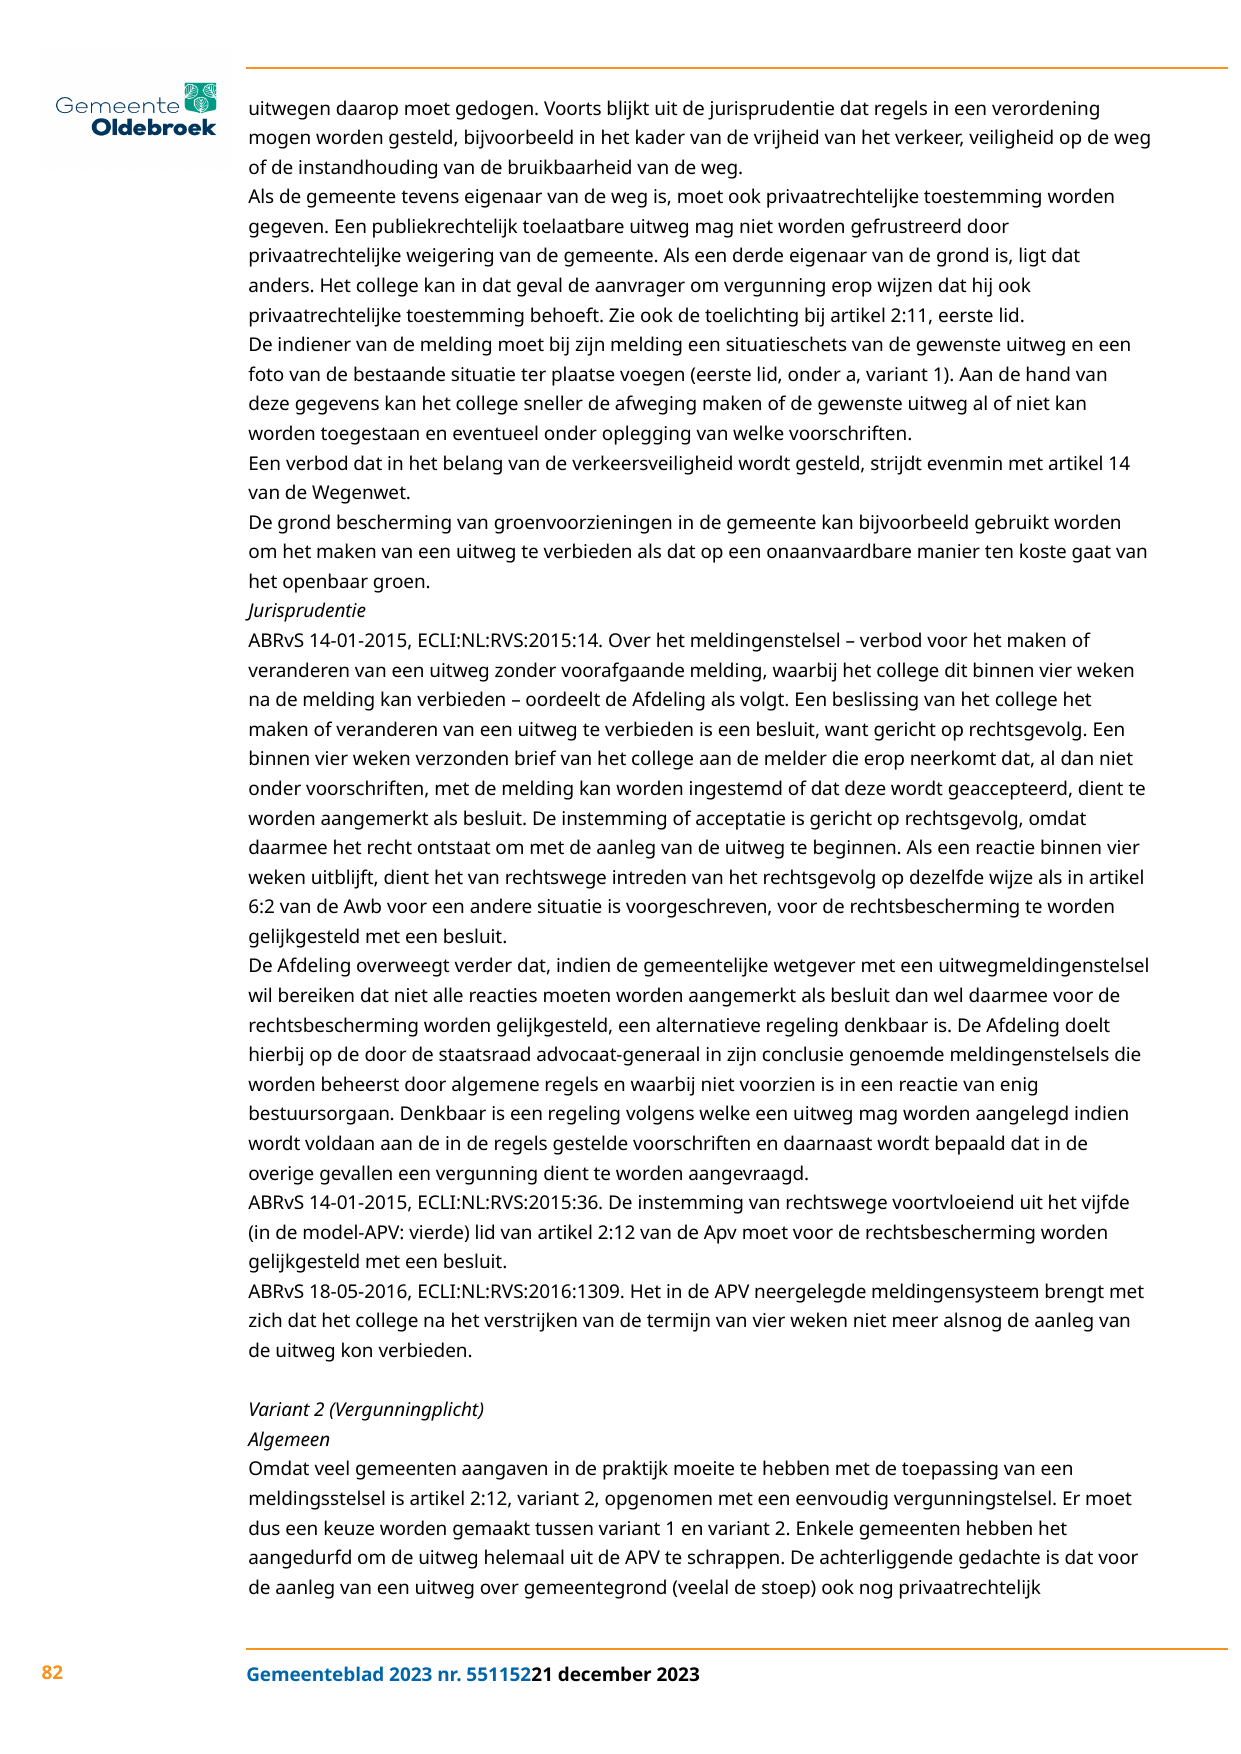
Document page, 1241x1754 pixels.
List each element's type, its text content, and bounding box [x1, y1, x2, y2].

text Variant 2 (Vergunningplicht) [248, 1396, 1152, 1422]
text Algemeen [248, 1426, 1152, 1452]
text De indiener van de melding moet bij zijn melding een situatieschets van de gewenste uitweg en een foto van de bestaande situatie ter plaatse voegen (eerste lid, onder a, variant 1). Aan de hand van deze gegevens kan het college sneller de afweging maken of de gewenste uitweg al of niet kan worden toegestaan en eventueel onder oplegging van welke voorschriften. [248, 331, 1152, 446]
text ABRvS 18-05-2016, ECLI:NL:RVS:2016:1309. Het in de APV neergelegde meldingensysteem brengt met zich dat het college na het verstrijken van de termijn van vier weken niet meer alsnog de aanleg van de uitweg kon verbieden. [248, 1278, 1152, 1363]
picture [41, 47, 231, 172]
text Jurisprudentie [248, 598, 1152, 623]
text De Afdeling overweegt verder dat, indien de gemeentelijke wetgever met een uitwegmeldingenstelsel wil bereiken dat niet alle reacties moeten worden aangemerkt als besluit dan wel daarmee voor de rechtsbescherming worden gelijkgesteld, een alternatieve regeling denkbaar is. De Afdeling doelt hierbij op de door de staatsraad advocaat-generaal in zijn conclusie genoemde meldingenstelsels die worden beheerst door algemene regels en waarbij niet voorzien is in een reactie van enig bestuursorgaan. Denkbaar is een regeling volgens welke een uitweg mag worden aangelegd indien wordt voldaan aan de in de regels gestelde voorschriften en daarnaast wordt bepaald dat in de overige gevallen een vergunning dient te worden aangevraagd. [248, 953, 1152, 1186]
text De grond bescherming van groenvoorzieningen in de gemeente kan bijvoorbeeld gebruikt worden om het maken van een uitweg te verbieden als dat op een onaanvaardbare manier ten koste gaat van het openbaar groen. [248, 509, 1152, 594]
text Omdat veel gemeenten aangaven in de praktijk moeite te hebben met de toepassing van een meldingsstelsel is artikel 2:12, variant 2, opgenomen met een eenvoudig vergunningstelsel. Er moet dus een keuze worden gemaakt tussen variant 1 en variant 2. Enkele gemeenten hebben het aangedurfd om de uitweg helemaal uit de APV te schrappen. De achterliggende gedachte is dat voor de aanleg van een uitweg over gemeentegrond (veelal de stoep) ook nog privaatrechtelijk [248, 1456, 1152, 1600]
text ABRvS 14-01-2015, ECLI:NL:RVS:2015:14. Over het meldingenstelsel – verbod voor het maken of veranderen van een uitweg zonder voorafgaande melding, waarbij het college dit binnen vier weken na de melding kan verbieden – oordeelt de Afdeling als volgt. Een beslissing van het college het maken of veranderen van een uitweg te verbieden is een besluit, want gericht op rechtsgevolg. Een binnen vier weken verzonden brief van het college aan de melder die erop neerkomt dat, al dan niet onder voorschriften, met de melding kan worden ingestemd of dat deze wordt geaccepteerd, dient te worden aangemerkt als besluit. De instemming of acceptatie is gericht op rechtsgevolg, omdat daarmee het recht ontstaat om met de aanleg van de uitweg te beginnen. Als een reactie binnen vier weken uitblijft, dient het van rechtswege intreden van het rechtsgevolg op dezelfde wijze als in artikel 6:2 van de Awb voor een andere situatie is voorgeschreven, voor de rechtsbescherming te worden gelijkgesteld met een besluit. [248, 627, 1152, 949]
text Een verbod dat in het belang van de verkeersveiligheid wordt gesteld, strijdt evenmin met artikel 14 van de Wegenwet. [248, 450, 1152, 505]
text Als de gemeente tevens eigenaar van de weg is, moet ook privaatrechtelijke toestemming worden gegeven. Een publiekrechtelijk toelaatbare uitweg mag niet worden gefrustreerd door privaatrechtelijke weigering van de gemeente. Als een derde eigenaar van de grond is, ligt dat anders. Het college kan in dat geval de aanvrager om vergunning erop wijzen dat hij ook privaatrechtelijke toestemming behoeft. Zie ook de toelichting bij artikel 2:11, eerste lid. [248, 183, 1152, 328]
text uitwegen daarop moet gedogen. Voorts blijkt uit de jurisprudentie dat regels in een verordening mogen worden gesteld, bijvoorbeeld in het kader van de vrijheid van het verkeer, veiligheid op de weg of de instandhouding van de bruikbaarheid van de weg. [248, 95, 1152, 180]
text ABRvS 14-01-2015, ECLI:NL:RVS:2015:36. De instemming van rechtswege voortvloeiend uit het vijfde (in de model-APV: vierde) lid van artikel 2:12 van de Apv moet voor de rechtsbescherming worden gelijkgesteld met een besluit. [248, 1189, 1152, 1274]
